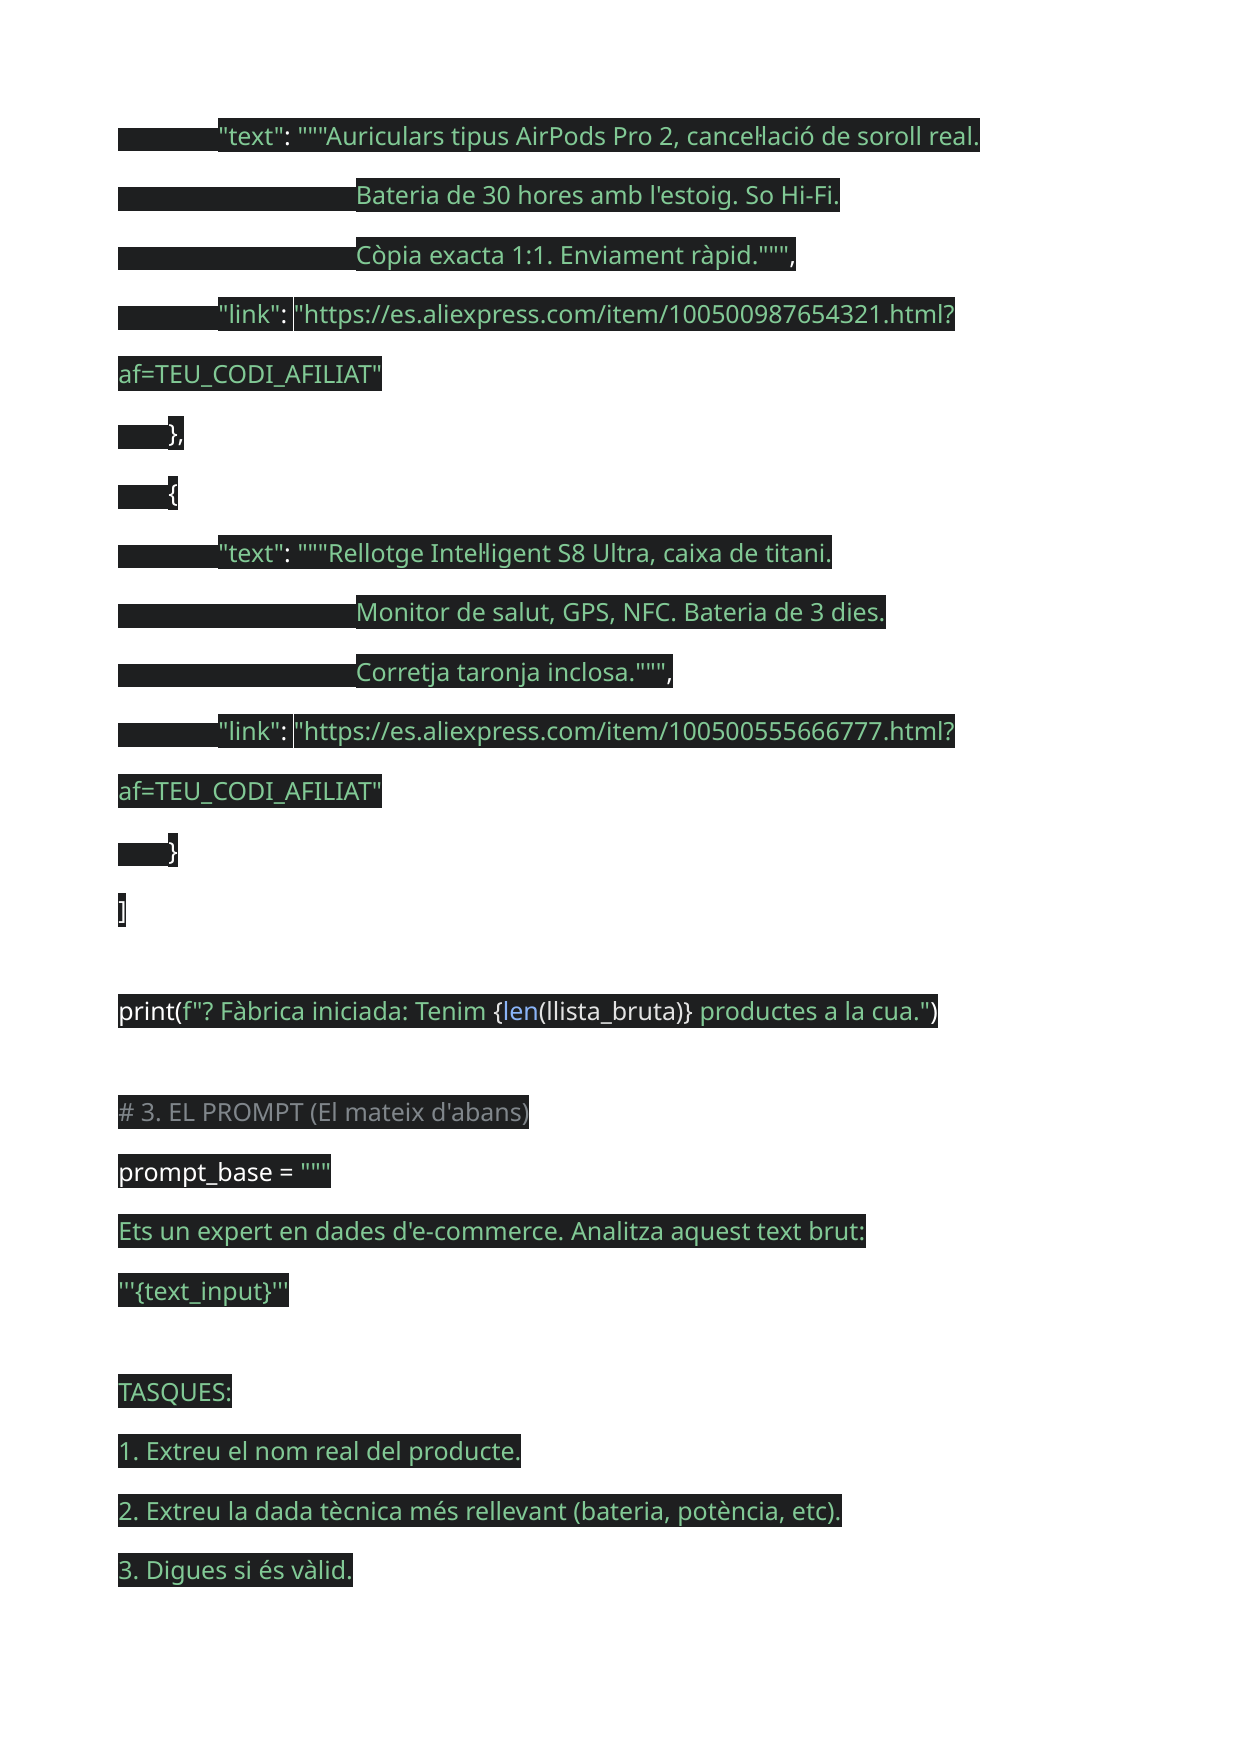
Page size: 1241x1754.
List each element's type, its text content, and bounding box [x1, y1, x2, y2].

text # 3. EL PROMPT (El mateix d'abans) [118, 1094, 1122, 1129]
text 2. Extreu la dada tècnica més rellevant (bateria, potència, etc). [118, 1493, 1122, 1527]
text "text": """Rellotge Intel·ligent S8 Ultra, caixa de titani. [118, 535, 1122, 569]
text print(f"? Fàbrica iniciada: Tenim {len(llista_bruta)} productes a la cua.") [118, 994, 1122, 1028]
text } [118, 833, 1122, 867]
text Monitor de salut, GPS, NFC. Bateria de 3 dies. [118, 595, 1122, 629]
text }, [118, 416, 1122, 450]
text TASQUES: [118, 1374, 1122, 1408]
text Corretja taronja inclosa.""", [118, 654, 1122, 688]
text "text": """Auriculars tipus AirPods Pro 2, cancel·lació de soroll real. [118, 118, 1122, 152]
text 1. Extreu el nom real del producte. [118, 1434, 1122, 1468]
text 3. Digues si és vàlid. [118, 1553, 1122, 1587]
text { [118, 476, 1122, 510]
text ] [118, 893, 1122, 927]
text Ets un expert en dades d'e-commerce. Analitza aquest text brut: [118, 1214, 1122, 1248]
text "link": "https://es.aliexpress.com/item/100500987654321.html?af=TEU_CODI_AFILIAT" [118, 297, 1122, 391]
text '''{text_input}''' [118, 1273, 1122, 1307]
text Còpia exacta 1:1. Enviament ràpid.""", [118, 237, 1122, 271]
text prompt_base = """ [118, 1154, 1122, 1188]
text Bateria de 30 hores amb l'estoig. So Hi-Fi. [118, 178, 1122, 212]
text "link": "https://es.aliexpress.com/item/100500555666777.html?af=TEU_CODI_AFILIAT" [118, 714, 1122, 808]
